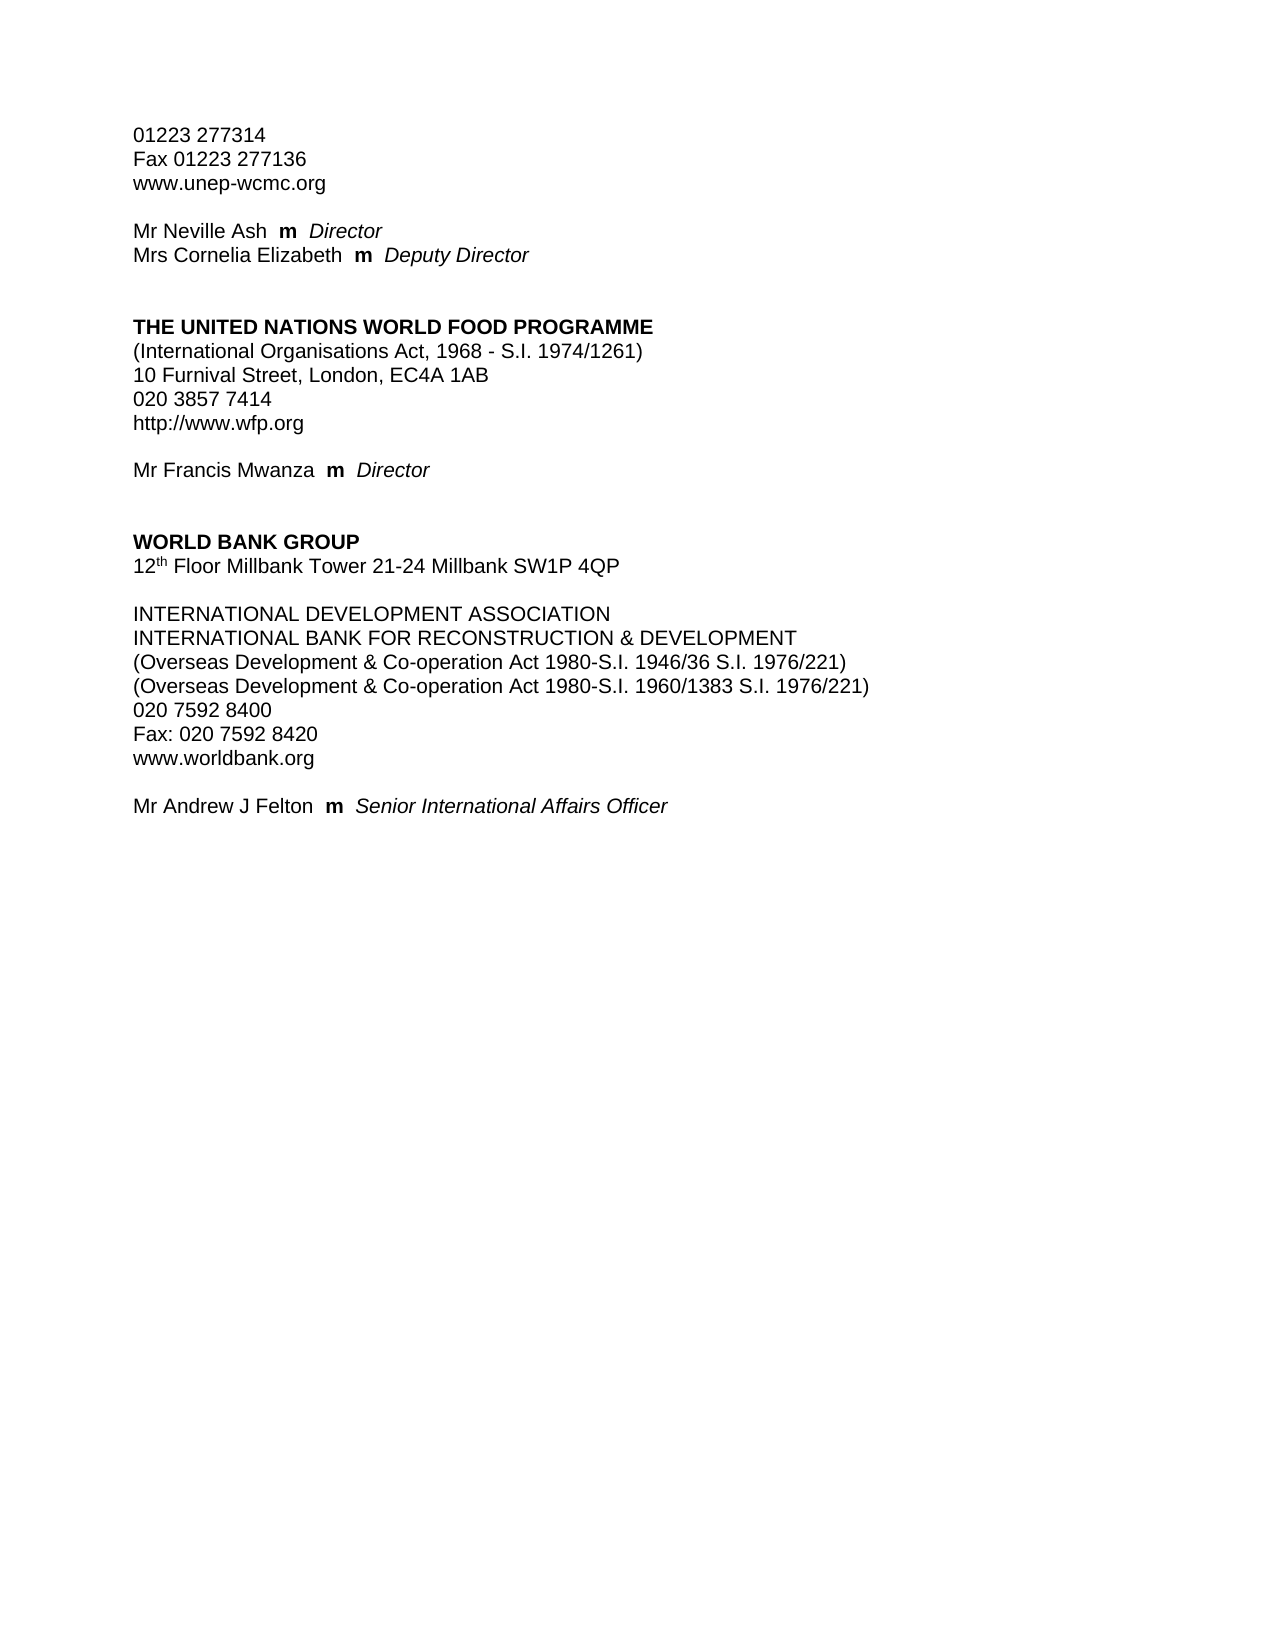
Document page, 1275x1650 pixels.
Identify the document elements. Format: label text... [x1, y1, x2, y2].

text Mr Andrew J Felton m Senior International Affairs Officer [133, 794, 1181, 818]
text (Overseas Development & Co-operation Act 1980-S.I. 1960/1383 S.I. 1976/221) [133, 674, 1181, 698]
text THE UNITED NATIONS WORLD FOOD PROGRAMME [133, 314, 1181, 338]
text http://www.wfp.org [133, 410, 1181, 434]
text 10 Furnival Street, London, EC4A 1AB [133, 362, 1181, 386]
text Mr Francis Mwanza m Director [133, 458, 1181, 482]
text 020 3857 7414 [133, 386, 1181, 410]
text www.unep-wcmc.org [133, 171, 1181, 195]
text WORLD BANK GROUP [133, 530, 1181, 554]
text 12th Floor Millbank Tower 21-24 Millbank SW1P 4QP [133, 554, 1181, 578]
text 01223 277314 [133, 123, 1181, 147]
text INTERNATIONAL BANK FOR RECONSTRUCTION & DEVELOPMENT [133, 626, 1181, 650]
text INTERNATIONAL DEVELOPMENT ASSOCIATION [133, 602, 1181, 626]
text Mr Neville Ash m Director [133, 219, 1181, 243]
text 020 7592 8400 [133, 698, 1181, 722]
text (International Organisations Act, 1968 - S.I. 1974/1261) [133, 338, 1181, 362]
text Fax 01223 277136 [133, 147, 1181, 171]
text Mrs Cornelia Elizabeth m Deputy Director [133, 243, 1181, 267]
text www.worldbank.org [133, 746, 1181, 770]
text Fax: 020 7592 8420 [133, 722, 1181, 746]
text (Overseas Development & Co-operation Act 1980-S.I. 1946/36 S.I. 1976/221) [133, 650, 1181, 674]
